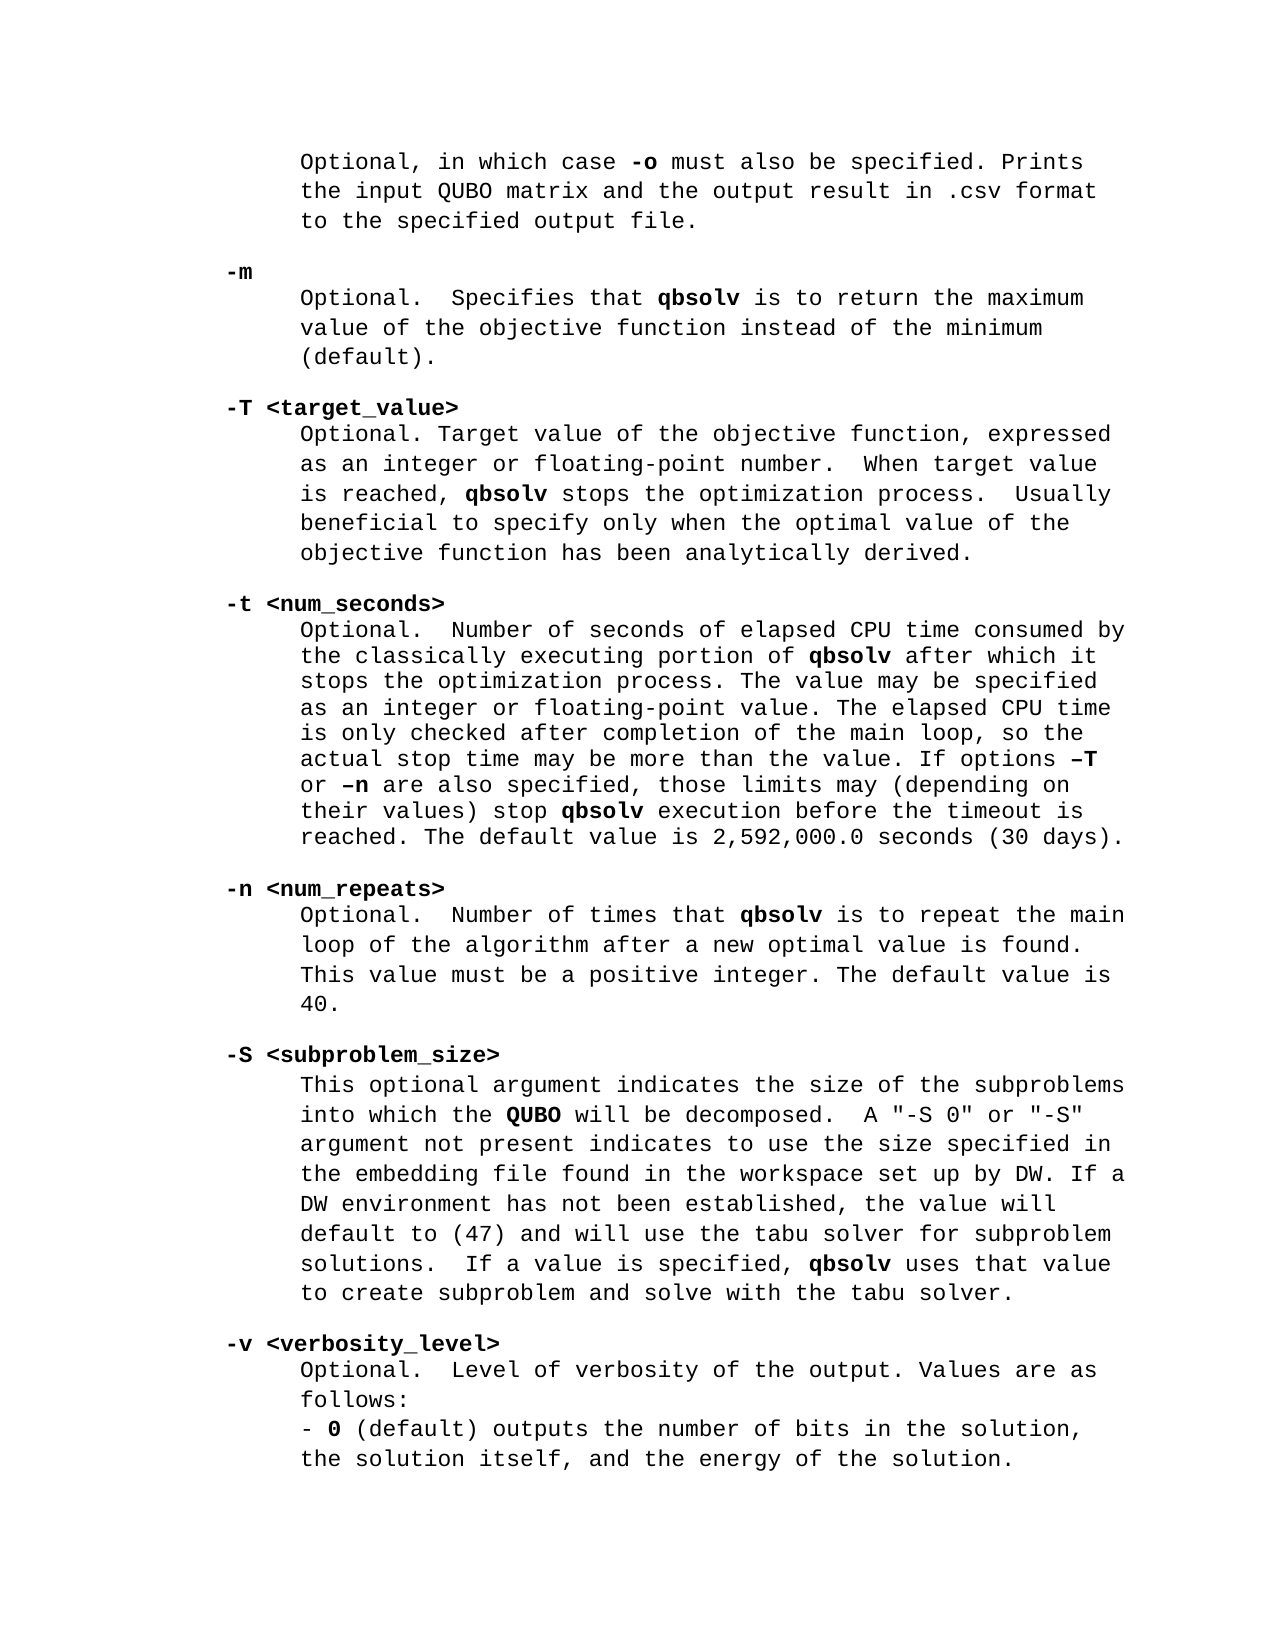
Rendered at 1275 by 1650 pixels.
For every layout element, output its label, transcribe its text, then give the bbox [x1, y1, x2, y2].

text -t <num_seconds> [225, 592, 1125, 618]
text -S <subproblem_size> [225, 1043, 1125, 1069]
text Optional. Level of verbosity of the output. Values are as follows: - 0 (default) outputs the number of bits in the solution, the solution itself, and the energy of the solution. [300, 1358, 1125, 1473]
text -T <target_value> [225, 396, 1125, 422]
text -v <verbosity_level> [150, 1332, 1125, 1358]
text Optional. Number of times that qbsolv is to repeat the main loop of the algorithm after a new optimal value is found. This value must be a positive integer. The default value is 40. [300, 903, 1125, 1019]
text Optional. Number of seconds of elapsed CPU time consumed by the classically executing portion of qbsolv after which it stops the optimization process. The value may be specified as an integer or floating-point value. The elapsed CPU time is only checked after completion of the main loop, so the actual stop time may be more than the value. If options –T or –n are also specified, those limits may (depending on their values) stop qbsolv execution before the timeout is reached. The default value is 2,592,000.0 seconds (30 days). [300, 618, 1125, 851]
text This optional argument indicates the size of the subproblems into which the QUBO will be decomposed. A "-S 0" or "-S" argument not present indicates to use the size specified in the embedding file found in the workspace set up by DW. If a DW environment has not been established, the value will default to (47) and will use the tabu solver for subproblem solutions. If a value is specified, qbsolv uses that value to create subproblem and solve with the tabu solver. [300, 1073, 1125, 1308]
text Optional. Target value of the objective function, expressed as an integer or floating-point number. When target value is reached, qbsolv stops the optimization process. Usually beneficial to specify only when the optimal value of the objective function has been analytically derived. [300, 422, 1125, 567]
text Optional, in which case -o must also be specified. Prints the input QUBO matrix and the output result in .csv format to the specified output file. [300, 150, 1125, 236]
text Optional. Specifies that qbsolv is to return the maximum value of the objective function instead of the minimum (default). [300, 286, 1125, 372]
text -m [225, 260, 1125, 286]
text -n <num_repeats> [225, 877, 1125, 903]
